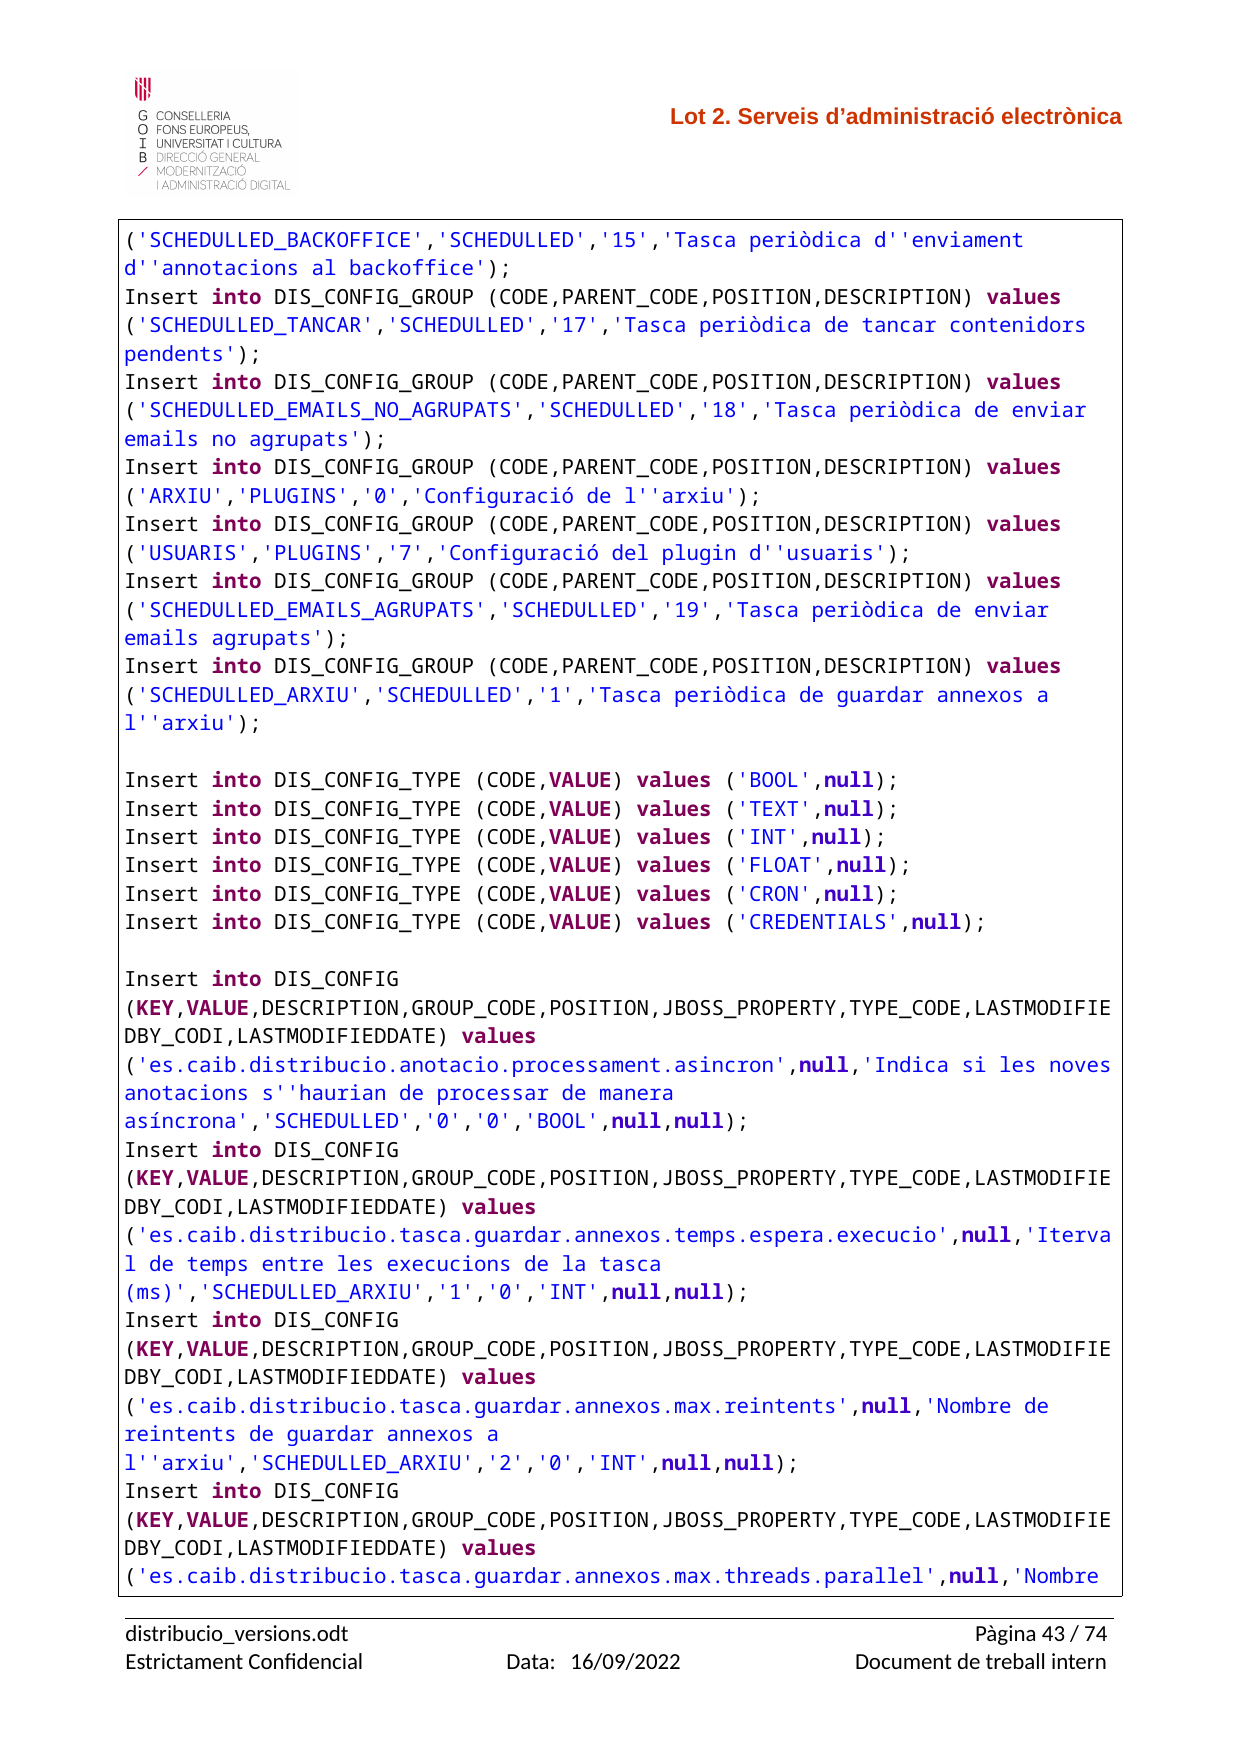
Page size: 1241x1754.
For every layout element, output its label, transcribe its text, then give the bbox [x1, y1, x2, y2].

table_header ('SCHEDULLED_BACKOFFICE','SCHEDULLED','15','Tasca periòdica d''enviament d''annotacions al backoffice'); Insert into DIS_CONFIG_GROUP (CODE,PARENT_CODE,POSITION,DESCRIPTION) values ('SCHEDULLED_TANCAR','SCHEDULLED','17','Tasca periòdica de tancar contenidors pendents'); Insert into DIS_CONFIG_GROUP (CODE,PARENT_CODE,POSITION,DESCRIPTION) values ('SCHEDULLED_EMAILS_NO_AGRUPATS','SCHEDULLED','18','Tasca periòdica de enviar emails no agrupats'); Insert into DIS_CONFIG_GROUP (CODE,PARENT_CODE,POSITION,DESCRIPTION) values ('ARXIU','PLUGINS','0','Configuració de l''arxiu'); Insert into DIS_CONFIG_GROUP (CODE,PARENT_CODE,POSITION,DESCRIPTION) values ('USUARIS','PLUGINS','7','Configuració del plugin d''usuaris'); Insert into DIS_CONFIG_GROUP (CODE,PARENT_CODE,POSITION,DESCRIPTION) values ('SCHEDULLED_EMAILS_AGRUPATS','SCHEDULLED','19','Tasca periòdica de enviar emails agrupats'); Insert into DIS_CONFIG_GROUP (CODE,PARENT_CODE,POSITION,DESCRIPTION) values ('SCHEDULLED_ARXIU','SCHEDULLED','1','Tasca periòdica de guardar annexos a l''arxiu'); Insert into DIS_CONFIG_TYPE (CODE,VALUE) values ('BOOL',null); Insert into DIS_CONFIG_TYPE (CODE,VALUE) values ('TEXT',null); Insert into DIS_CONFIG_TYPE (CODE,VALUE) values ('INT',null); Insert into DIS_CONFIG_TYPE (CODE,VALUE) values ('FLOAT',null); Insert into DIS_CONFIG_TYPE (CODE,VALUE) values ('CRON',null); Insert into DIS_CONFIG_TYPE (CODE,VALUE) values ('CREDENTIALS',null); Insert into DIS_CONFIG (KEY,VALUE,DESCRIPTION,GROUP_CODE,POSITION,JBOSS_PROPERTY,TYPE_CODE,LASTMODIFIEDBY_CODI,LASTMODIFIEDDATE) values ('es.caib.distribucio.anotacio.processament.asincron',null,'Indica si les noves anotacions s''haurian de processar de manera asíncrona','SCHEDULLED','0','0','BOOL',null,null); Insert into DIS_CONFIG (KEY,VALUE,DESCRIPTION,GROUP_CODE,POSITION,JBOSS_PROPERTY,TYPE_CODE,LASTMODIFIEDBY_CODI,LASTMODIFIEDDATE) values ('es.caib.distribucio.tasca.guardar.annexos.temps.espera.execucio',null,'Iterval de temps entre les execucions de la tasca (ms)','SCHEDULLED_ARXIU','1','0','INT',null,null); Insert into DIS_CONFIG (KEY,VALUE,DESCRIPTION,GROUP_CODE,POSITION,JBOSS_PROPERTY,TYPE_CODE,LASTMODIFIEDBY_CODI,LASTMODIFIEDDATE) values ('es.caib.distribucio.tasca.guardar.annexos.max.reintents',null,'Nombre de reintents de guardar annexos a l''arxiu','SCHEDULLED_ARXIU','2','0','INT',null,null); Insert into DIS_CONFIG (KEY,VALUE,DESCRIPTION,GROUP_CODE,POSITION,JBOSS_PROPERTY,TYPE_CODE,LASTMODIFIEDBY_CODI,LASTMODIFIEDDATE) values ('es.caib.distribucio.tasca.guardar.annexos.max.threads.parallel',null,'Nombre [119, 220, 1122, 1596]
picture [126, 70, 299, 197]
